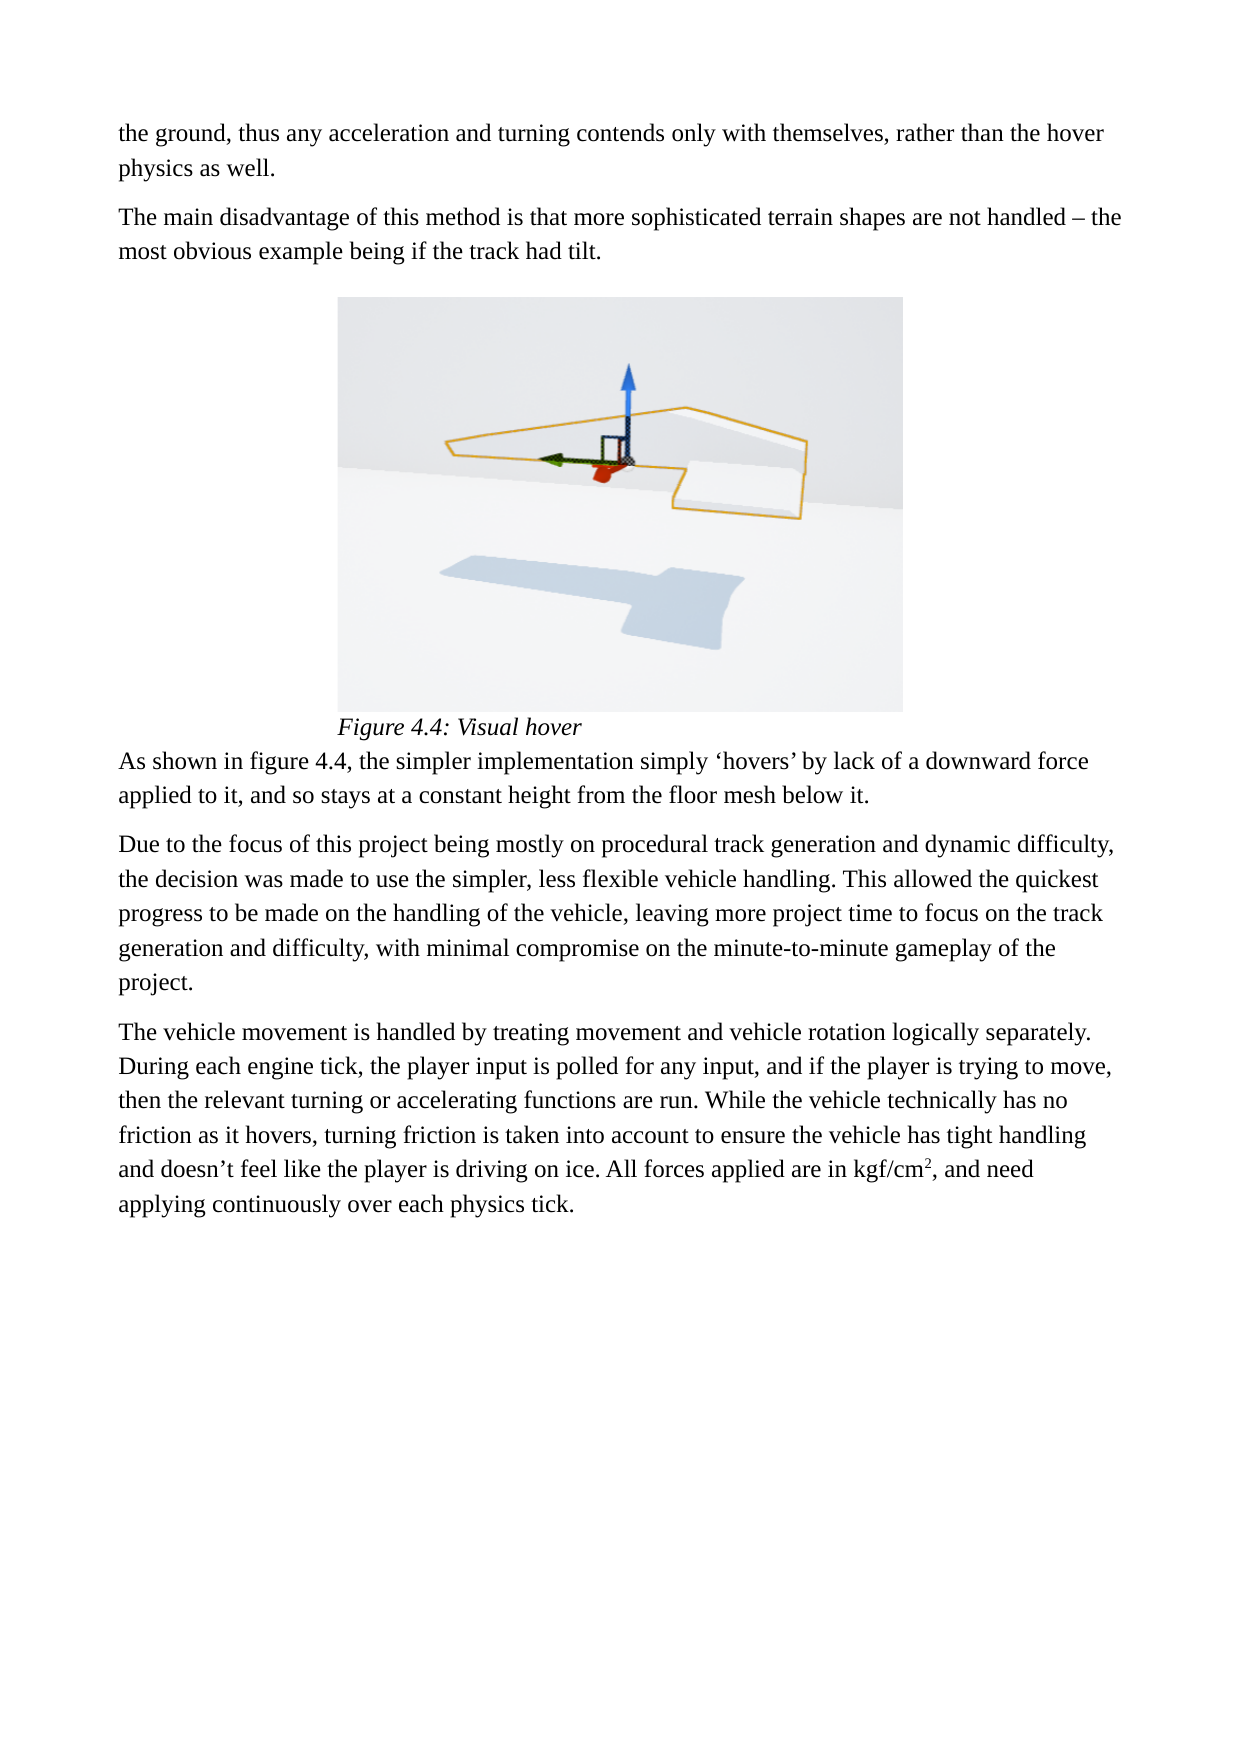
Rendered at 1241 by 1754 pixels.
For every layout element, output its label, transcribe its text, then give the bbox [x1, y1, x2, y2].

text Due to the focus of this project being mostly on procedural track generation and dynamic difficulty, the decision was made to use the simpler, less flexible vehicle handling. This allowed the quickest progress to be made on the handling of the vehicle, leaving more project time to focus on the track generation and difficulty, with minimal compromise on the minute-to-minute gameplay of the project. [118, 829, 1122, 996]
text As shown in figure 4.4, the simpler implementation simply ‘hovers’ by lack of a downward force applied to it, and so stays at a constant height from the floor mesh below it. [118, 285, 1122, 809]
text Figure 4.4: Visual hover [337, 712, 903, 740]
text The main disadvantage of this method is that more sophisticated terrain shapes are not handled – the most obvious example being if the track had tilt. [118, 202, 1122, 265]
text the ground, thus any acceleration and turning contends only with themselves, rather than the hover physics as well. [118, 118, 1122, 181]
picture [337, 297, 903, 712]
text The vehicle movement is handled by treating movement and vehicle rotation logically separately. During each engine tick, the player input is polled for any input, and if the player is trying to move, then the relevant turning or accelerating functions are run. While the vehicle technically has no friction as it hovers, turning friction is taken into account to ensure the vehicle has tight handling and doesn’t feel like the player is driving on ice. All forces applied are in kgf/cm2, and need applying continuously over each physics tick. [118, 1017, 1122, 1218]
